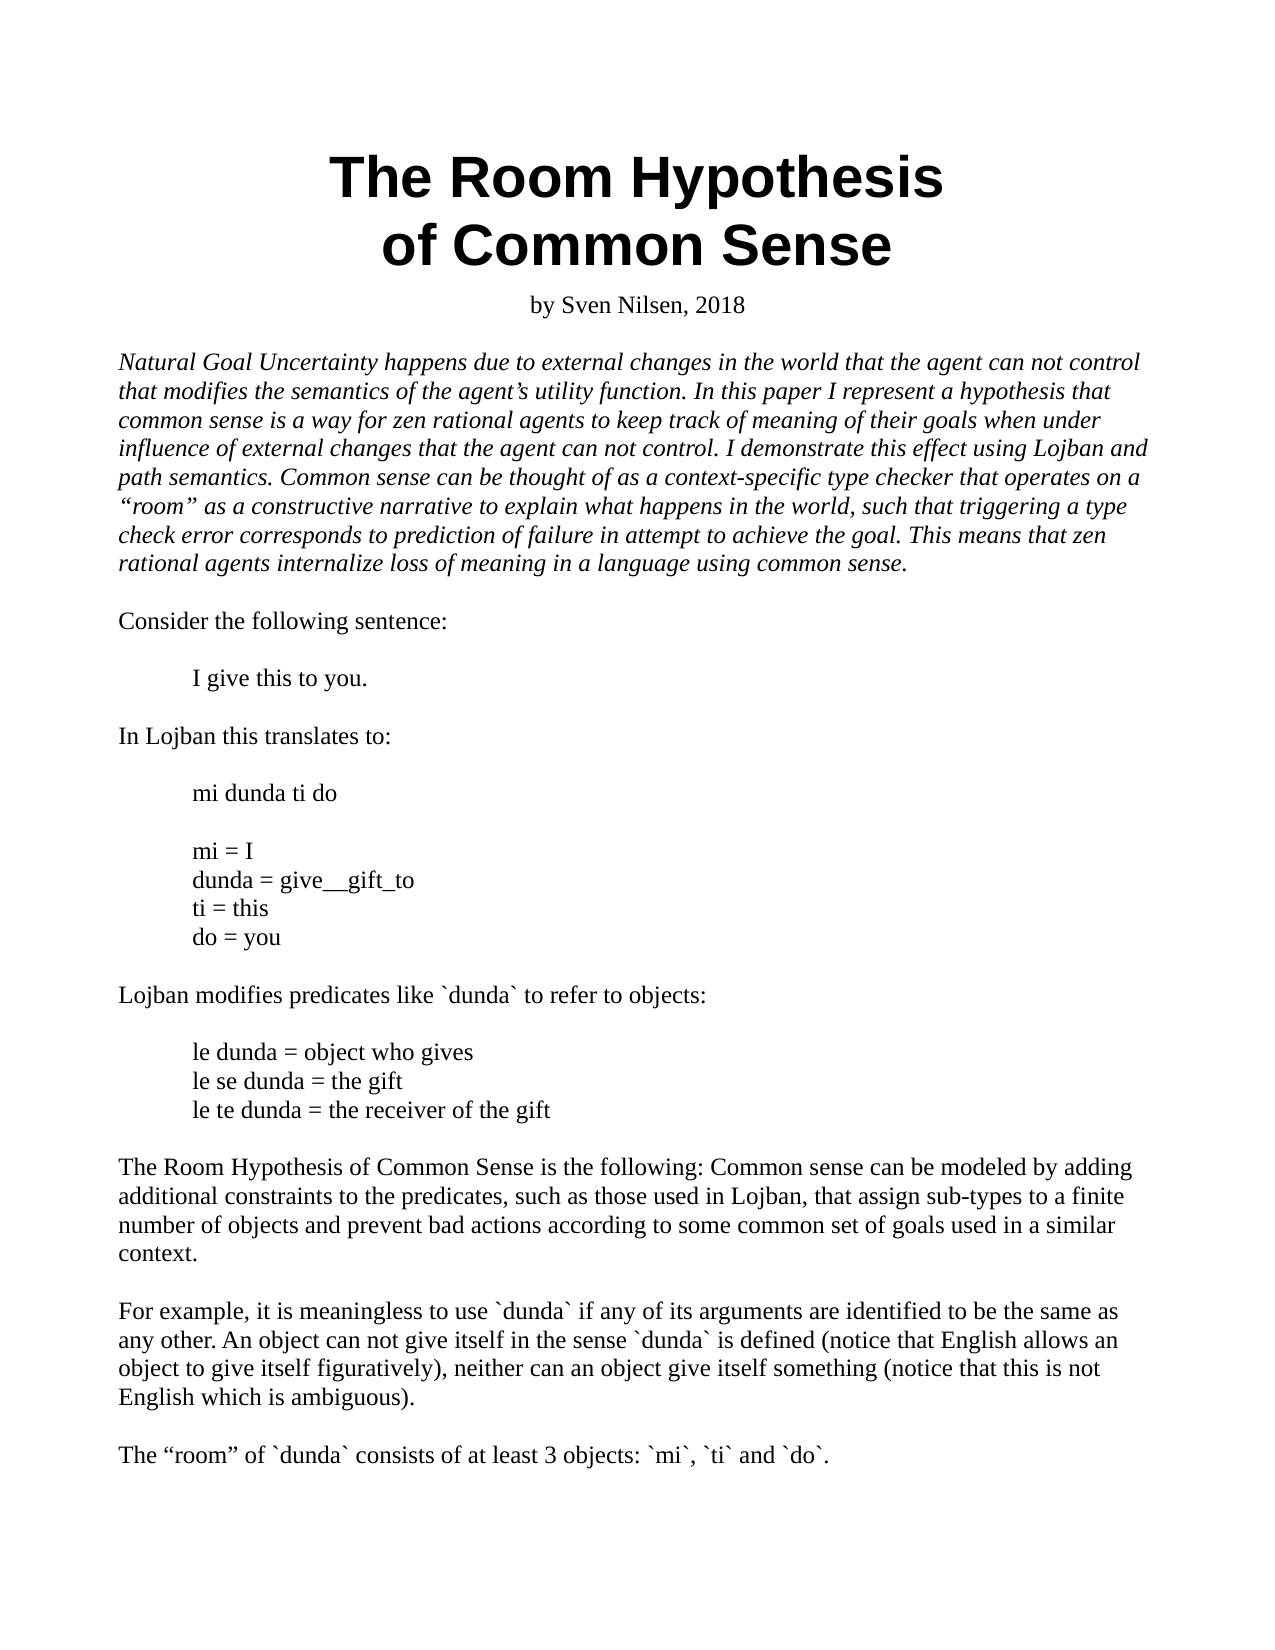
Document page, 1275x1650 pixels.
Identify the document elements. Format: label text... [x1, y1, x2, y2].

text mi = I [118, 836, 1157, 865]
text The Room Hypothesis of Common Sense is the following: Common sense can be modeled by adding additional constraints to the predicates, such as those used in Lojban, that assign sub-types to a finite number of objects and prevent bad actions according to some common set of goals used in a similar context. [118, 1152, 1157, 1267]
text Lojban modifies predicates like `dunda` to refer to objects: [118, 980, 1157, 1008]
text le dunda = object who gives [118, 1037, 1157, 1066]
text I give this to you. [118, 663, 1157, 692]
text le te dunda = the receiver of the gift [118, 1095, 1157, 1123]
text do = you [118, 922, 1157, 951]
text dunda = give__gift_to [118, 865, 1157, 893]
text Natural Goal Uncertainty happens due to external changes in the world that the agent can not control that modifies the semantics of the agent’s utility function. In this paper I represent a hypothesis that common sense is a way for zen rational agents to keep track of meaning of their goals when under influence of external changes that the agent can not control. I demonstrate this effect using Lojban and path semantics. Common sense can be thought of as a context-specific type checker that operates on a “room” as a constructive narrative to explain what happens in the world, such that triggering a type check error corresponds to prediction of failure in attempt to achieve the goal. This means that zen rational agents internalize loss of meaning in a language using common sense. [118, 347, 1157, 577]
title The Room Hypothesis of Common Sense [118, 143, 1157, 277]
text by Sven Nilsen, 2018 [118, 290, 1157, 318]
text ti = this [118, 893, 1157, 922]
text For example, it is meaningless to use `dunda` if any of its arguments are identified to be the same as any other. An object can not give itself in the sense `dunda` is defined (notice that English allows an object to give itself figuratively), neither can an object give itself something (notice that this is not English which is ambiguous). [118, 1296, 1157, 1411]
text In Lojban this translates to: [118, 721, 1157, 750]
text le se dunda = the gift [118, 1066, 1157, 1095]
text The “room” of `dunda` consists of at least 3 objects: `mi`, `ti` and `do`. [118, 1440, 1157, 1468]
text mi dunda ti do [118, 778, 1157, 807]
text Consider the following sentence: [118, 606, 1157, 635]
